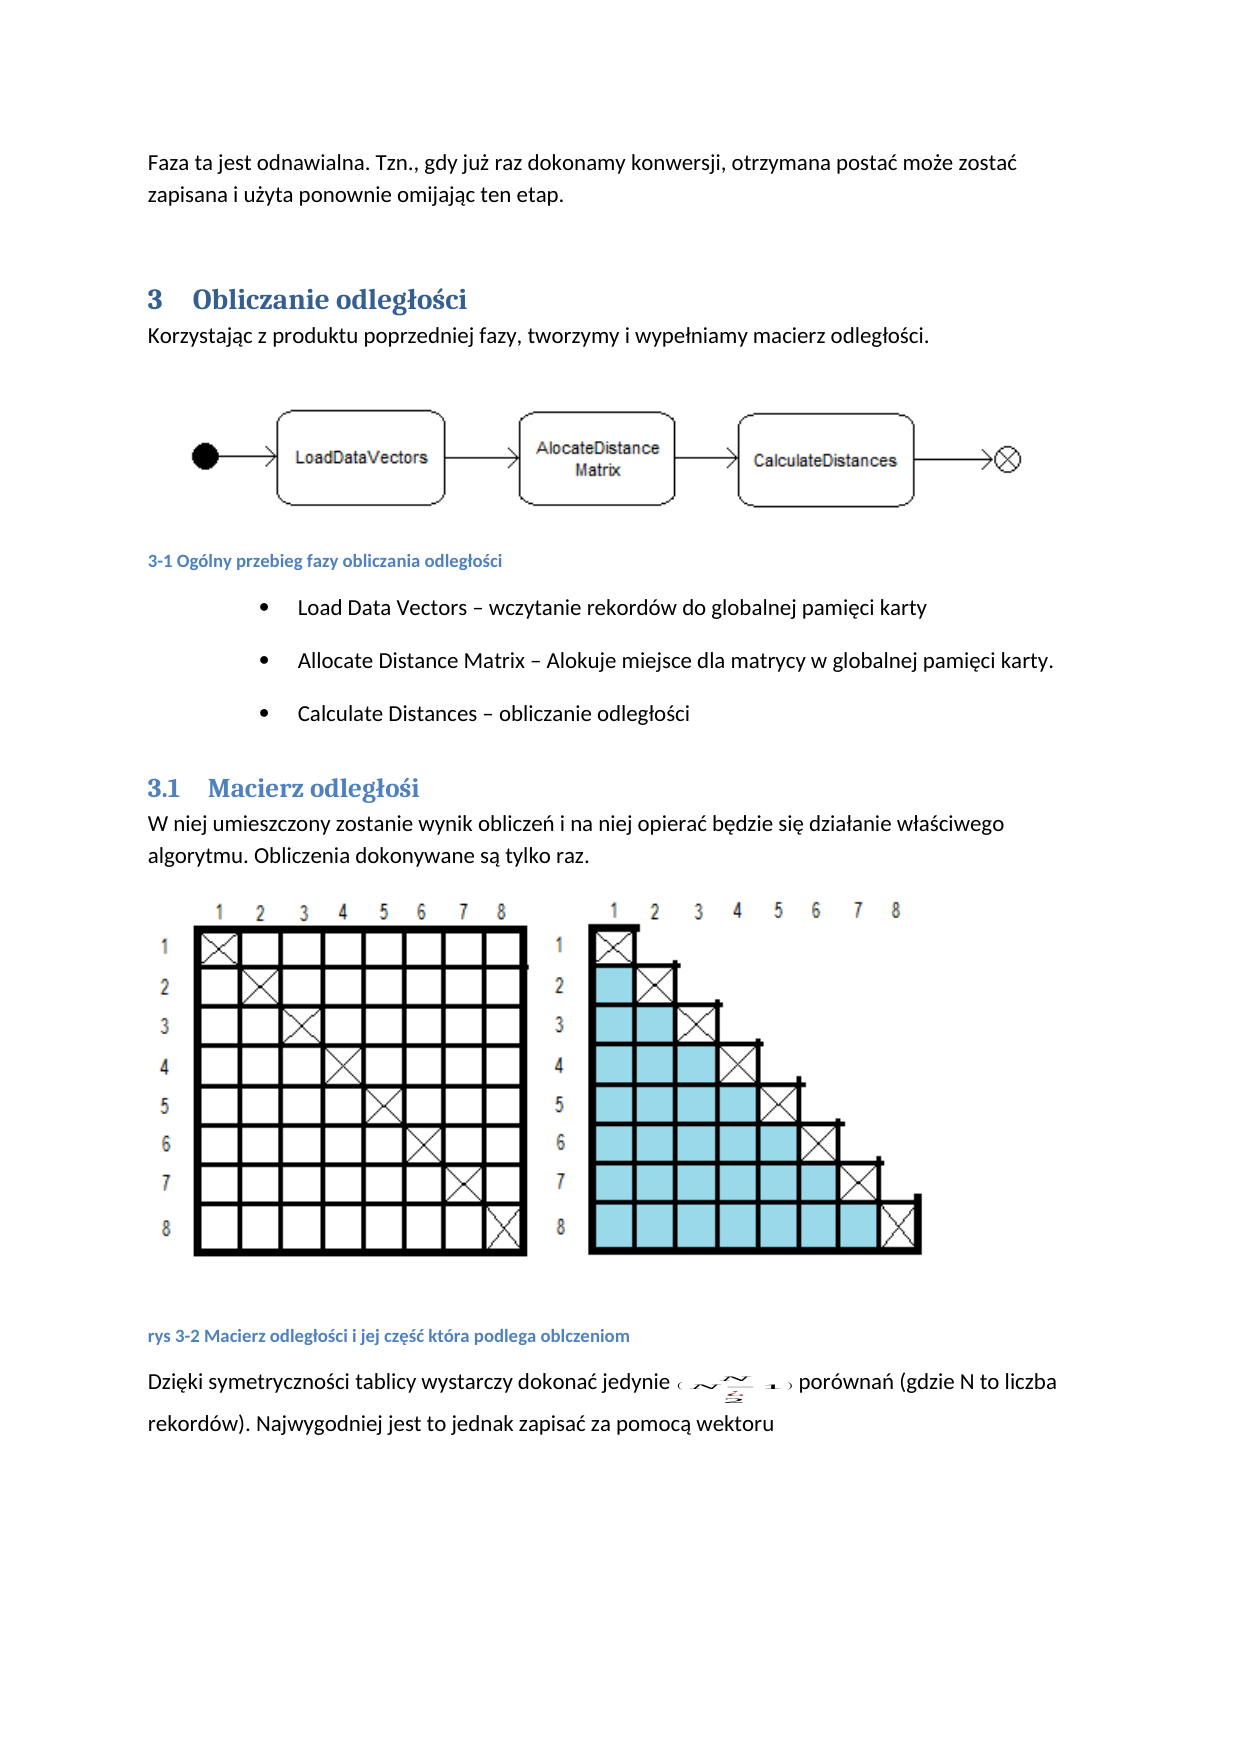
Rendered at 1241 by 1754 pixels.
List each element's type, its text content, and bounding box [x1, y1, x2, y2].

list Allocate Distance Matrix – Alokuje miejsce dla matrycy w globalnej pamięci karty. [260, 646, 1093, 674]
text 3‑1 Ogólny przebieg fazy obliczania odległości [148, 549, 1093, 572]
subtitle Macierz odległośi [148, 773, 1093, 804]
text Korzystając z produktu poprzedniej fazy, tworzymy i wypełniamy macierz odległości. [148, 321, 1093, 349]
text Dzięki symetryczności tablicy wystarczy dokonać jedynie porównań (gdzie N to liczba rekordów). Najwygodniej jest to jednak zapisać za pomocą wektoru [148, 1367, 1093, 1437]
text W niej umieszczony zostanie wynik obliczeń i na niej opierać będzie się działanie właściwego algorytmu. Obliczenia dokonywane są tylko raz. [148, 809, 1093, 869]
text Faza ta jest odnawialna. Tzn., gdy już raz dokonamy konwersji, otrzymana postać może zostać zapisana i użyta ponownie omijając ten etap. [148, 148, 1093, 208]
list Calculate Distances – obliczanie odległości [260, 699, 1093, 727]
list Load Data Vectors – wczytanie rekordów do globalnej pamięci karty [260, 593, 1093, 621]
text rys 3‑2 Macierz odległości i jej część która podlega oblczeniom [148, 1324, 1093, 1347]
subtitle Obliczanie odległości [148, 283, 1093, 316]
